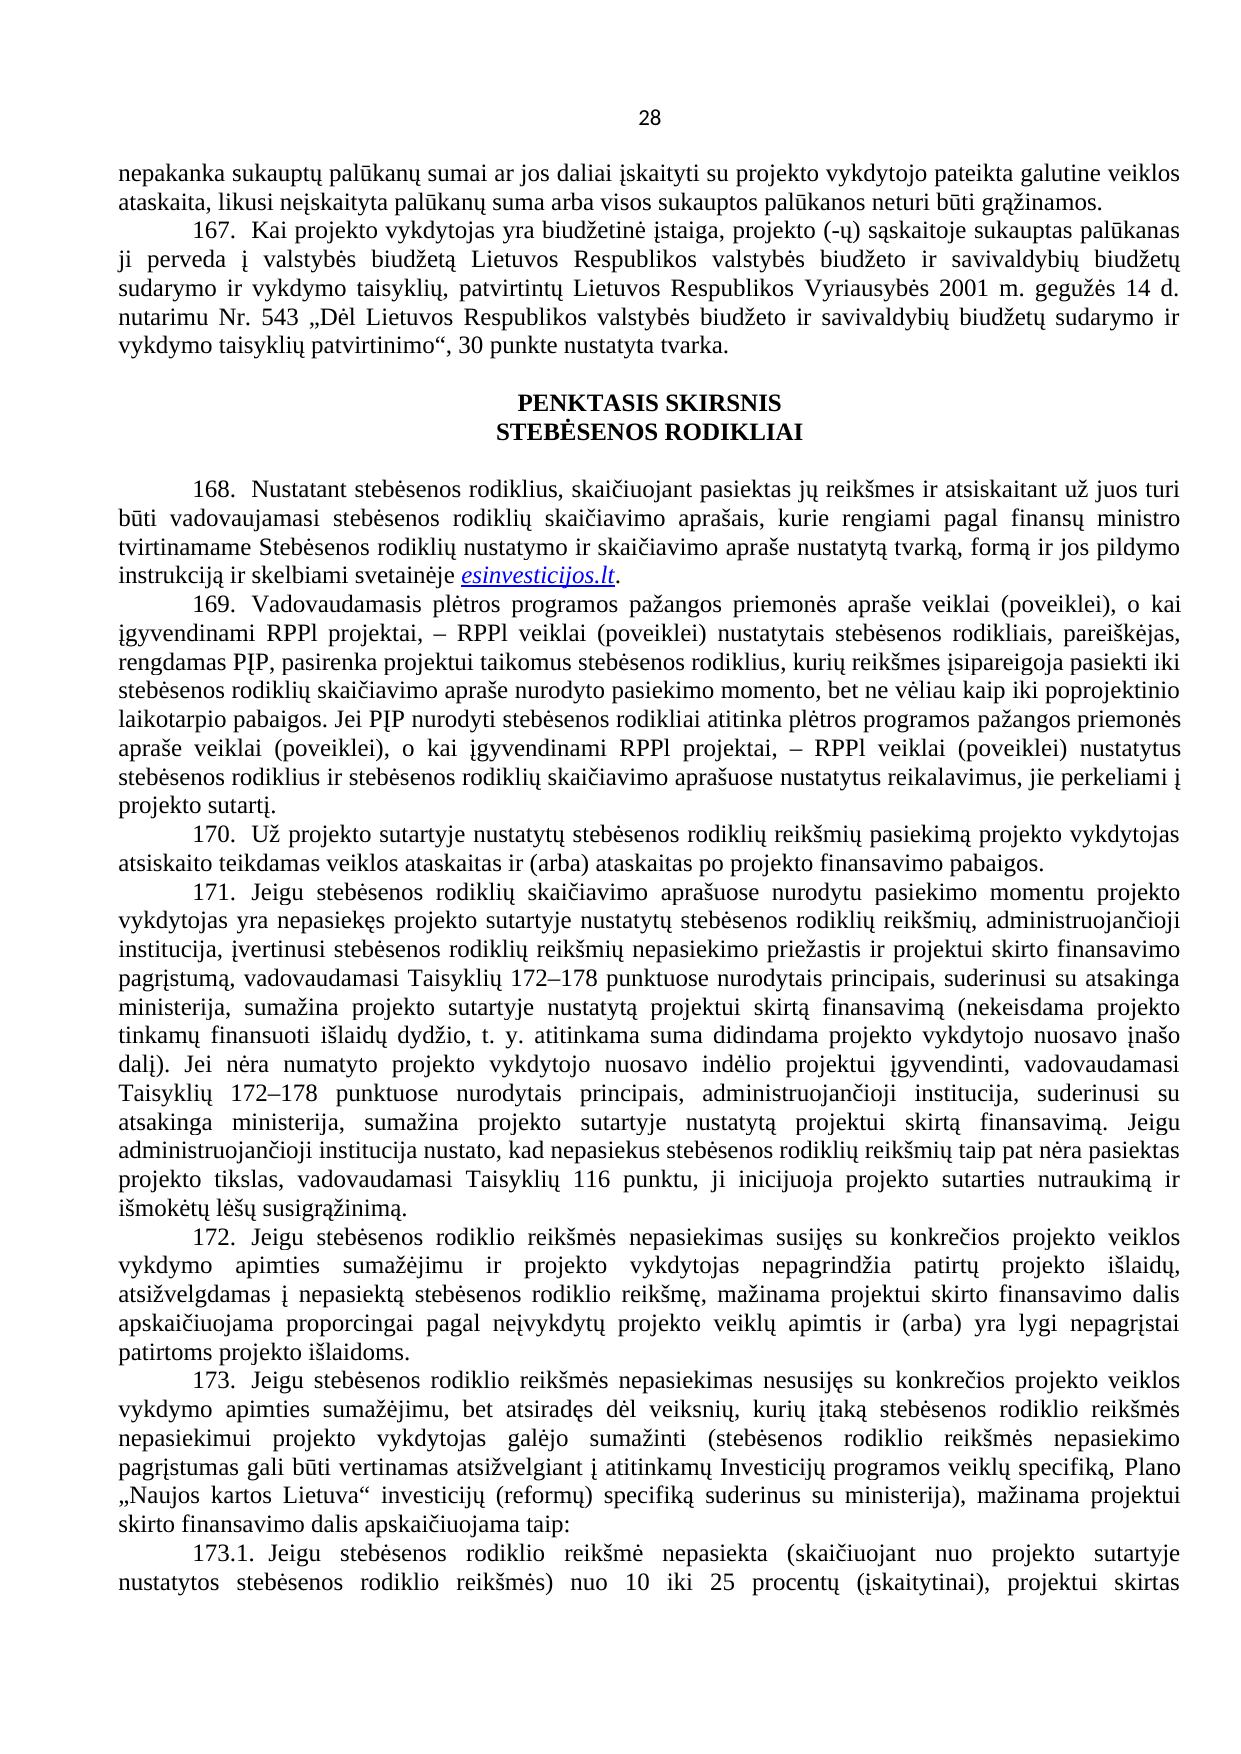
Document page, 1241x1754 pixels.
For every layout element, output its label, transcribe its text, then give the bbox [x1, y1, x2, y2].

text 169. Vadovaudamasis plėtros programos pažangos priemonės apraše veiklai (poveiklei), o kai įgyvendinami RPPl projektai, – RPPl veiklai (poveiklei) nustatytais stebėsenos rodikliais, pareiškėjas, rengdamas PĮP, pasirenka projektui taikomus stebėsenos rodiklius, kurių reikšmes įsipareigoja pasiekti iki stebėsenos rodiklių skaičiavimo apraše nurodyto pasiekimo momento, bet ne vėliau kaip iki poprojektinio laikotarpio pabaigos. Jei PĮP nurodyti stebėsenos rodikliai atitinka plėtros programos pažangos priemonės apraše veiklai (poveiklei), o kai įgyvendinami RPPl projektai, – RPPl veiklai (poveiklei) nustatytus stebėsenos rodiklius ir stebėsenos rodiklių skaičiavimo aprašuose nustatytus reikalavimus, jie perkeliami į projekto sutartį. [118, 589, 1181, 819]
text 173.1. Jeigu stebėsenos rodiklio reikšmė nepasiekta (skaičiuojant nuo projekto sutartyje nustatytos stebėsenos rodiklio reikšmės) nuo 10 iki 25 procentų (įskaitytinai), projektui skirtas [118, 1538, 1181, 1595]
text 167. Kai projekto vykdytojas yra biudžetinė įstaiga, projekto (-ų) sąskaitoje sukauptas palūkanas ji perveda į valstybės biudžetą Lietuvos Respublikos valstybės biudžeto ir savivaldybių biudžetų sudarymo ir vykdymo taisyklių, patvirtintų Lietuvos Respublikos Vyriausybės 2001 m. gegužės 14 d. nutarimu Nr. 543 „Dėl Lietuvos Respublikos valstybės biudžeto ir savivaldybių biudžetų sudarymo ir vykdymo taisyklių patvirtinimo“, 30 punkte nustatyta tvarka. [118, 215, 1181, 359]
text 170. Už projekto sutartyje nustatytų stebėsenos rodiklių reikšmių pasiekimą projekto vykdytojas atsiskaito teikdamas veiklos ataskaitas ir (arba) ataskaitas po projekto finansavimo pabaigos. [118, 819, 1181, 877]
subtitle PENKTASIS SKIRSNIS [118, 388, 1181, 417]
text nepakanka sukauptų palūkanų sumai ar jos daliai įskaityti su projekto vykdytojo pateikta galutine veiklos ataskaita, likusi neįskaityta palūkanų suma arba visos sukauptos palūkanos neturi būti grąžinamos. [118, 158, 1181, 215]
text 168. Nustatant stebėsenos rodiklius, skaičiuojant pasiektas jų reikšmes ir atsiskaitant už juos turi būti vadovaujamasi stebėsenos rodiklių skaičiavimo aprašais, kurie rengiami pagal finansų ministro tvirtinamame Stebėsenos rodiklių nustatymo ir skaičiavimo apraše nustatytą tvarką, formą ir jos pildymo instrukciją ir skelbiami svetainėje esinvesticijos.lt. [118, 474, 1181, 589]
text 173. Jeigu stebėsenos rodiklio reikšmės nepasiekimas nesusijęs su konkrečios projekto veiklos vykdymo apimties sumažėjimu, bet atsiradęs dėl veiksnių, kurių įtaką stebėsenos rodiklio reikšmės nepasiekimui projekto vykdytojas galėjo sumažinti (stebėsenos rodiklio reikšmės nepasiekimo pagrįstumas gali būti vertinamas atsižvelgiant į atitinkamų Investicijų programos veiklų specifiką, Plano „Naujos kartos Lietuva“ investicijų (reformų) specifiką suderinus su ministerija), mažinama projektui skirto finansavimo dalis apskaičiuojama taip: [118, 1365, 1181, 1538]
subtitle STEBĖSENOS RODIKLIAI [118, 417, 1181, 445]
text 171. Jeigu stebėsenos rodiklių skaičiavimo aprašuose nurodytu pasiekimo momentu projekto vykdytojas yra nepasiekęs projekto sutartyje nustatytų stebėsenos rodiklių reikšmių, administruojančioji institucija, įvertinusi stebėsenos rodiklių reikšmių nepasiekimo priežastis ir projektui skirto finansavimo pagrįstumą, vadovaudamasi Taisyklių 172–178 punktuose nurodytais principais, suderinusi su atsakinga ministerija, sumažina projekto sutartyje nustatytą projektui skirtą finansavimą (nekeisdama projekto tinkamų finansuoti išlaidų dydžio, t. y. atitinkama suma didindama projekto vykdytojo nuosavo įnašo dalį). Jei nėra numatyto projekto vykdytojo nuosavo indėlio projektui įgyvendinti, vadovaudamasi Taisyklių 172–178 punktuose nurodytais principais, administruojančioji institucija, suderinusi su atsakinga ministerija, sumažina projekto sutartyje nustatytą projektui skirtą finansavimą. Jeigu administruojančioji institucija nustato, kad nepasiekus stebėsenos rodiklių reikšmių taip pat nėra pasiektas projekto tikslas, vadovaudamasi Taisyklių 116 punktu, ji inicijuoja projekto sutarties nutraukimą ir išmokėtų lėšų susigrąžinimą. [118, 877, 1181, 1222]
text 172. Jeigu stebėsenos rodiklio reikšmės nepasiekimas susijęs su konkrečios projekto veiklos vykdymo apimties sumažėjimu ir projekto vykdytojas nepagrindžia patirtų projekto išlaidų, atsižvelgdamas į nepasiektą stebėsenos rodiklio reikšmę, mažinama projektui skirto finansavimo dalis apskaičiuojama proporcingai pagal neįvykdytų projekto veiklų apimtis ir (arba) yra lygi nepagrįstai patirtoms projekto išlaidoms. [118, 1222, 1181, 1365]
